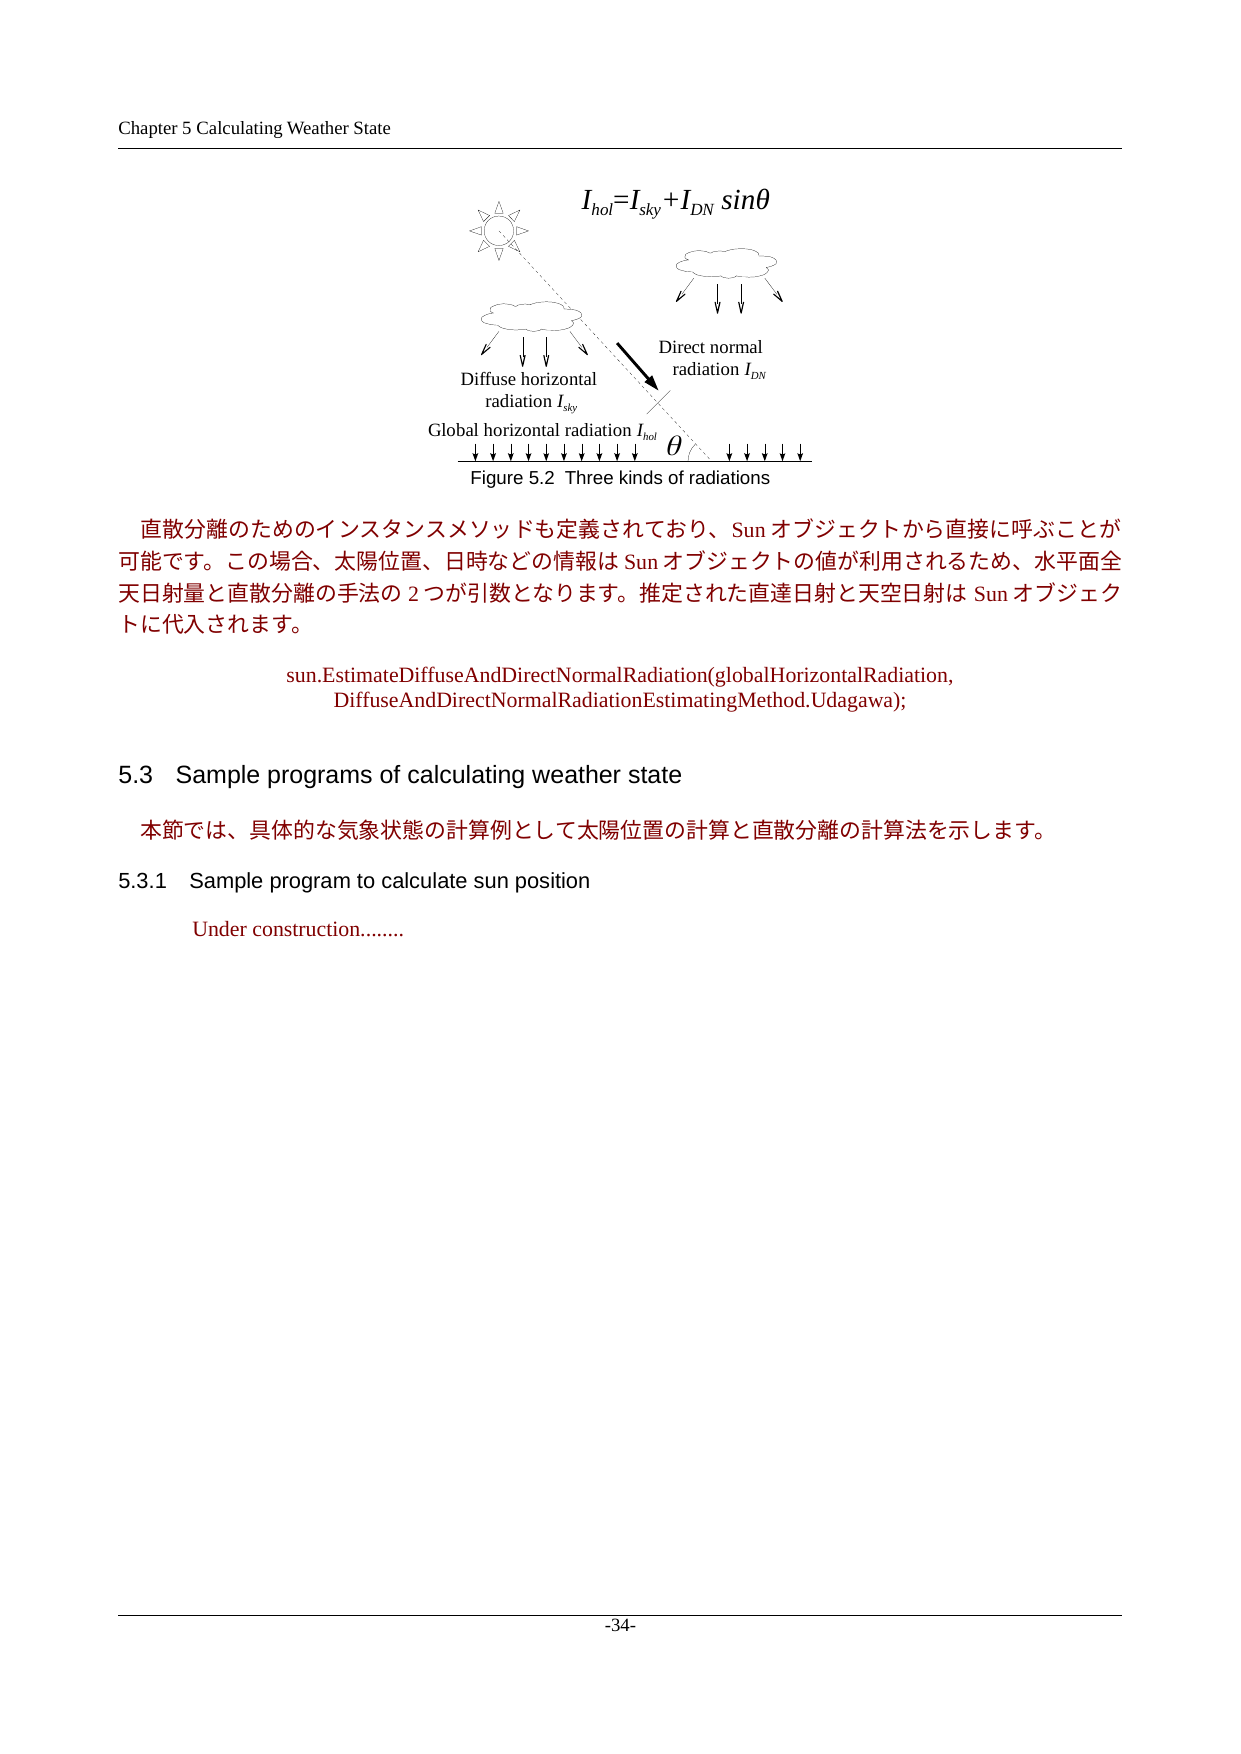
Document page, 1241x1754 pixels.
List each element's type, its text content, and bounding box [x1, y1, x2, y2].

text sun.EstimateDiffuseAndDirectNormalRadiation(globalHorizontalRadiation, [118, 663, 1122, 688]
text 本節では、具体的な気象状態の計算例として太陽位置の計算と直散分離の計算法を示します。 [118, 813, 1122, 844]
text DiffuseAndDirectNormalRadiationEstimatingMethod.Udagawa); [118, 688, 1122, 712]
subtitle Sample programs of calculating weather state [118, 760, 1122, 788]
text Figure 5.2 Three kinds of radiations [118, 184, 1122, 488]
text Under construction........ [118, 917, 1122, 942]
text 直散分離のためのインスタンスメソッドも定義されており、Sunオブジェクトから直接に呼ぶことが可能です。この場合、太陽位置、日時などの情報はSunオブジェクトの値が利用されるため、水平面全天日射量と直散分離の手法の2つが引数となります。推定された直達日射と天空日射はSunオブジェクトに代入されます。 [118, 512, 1122, 639]
subtitle Sample program to calculate sun position [118, 868, 1122, 893]
